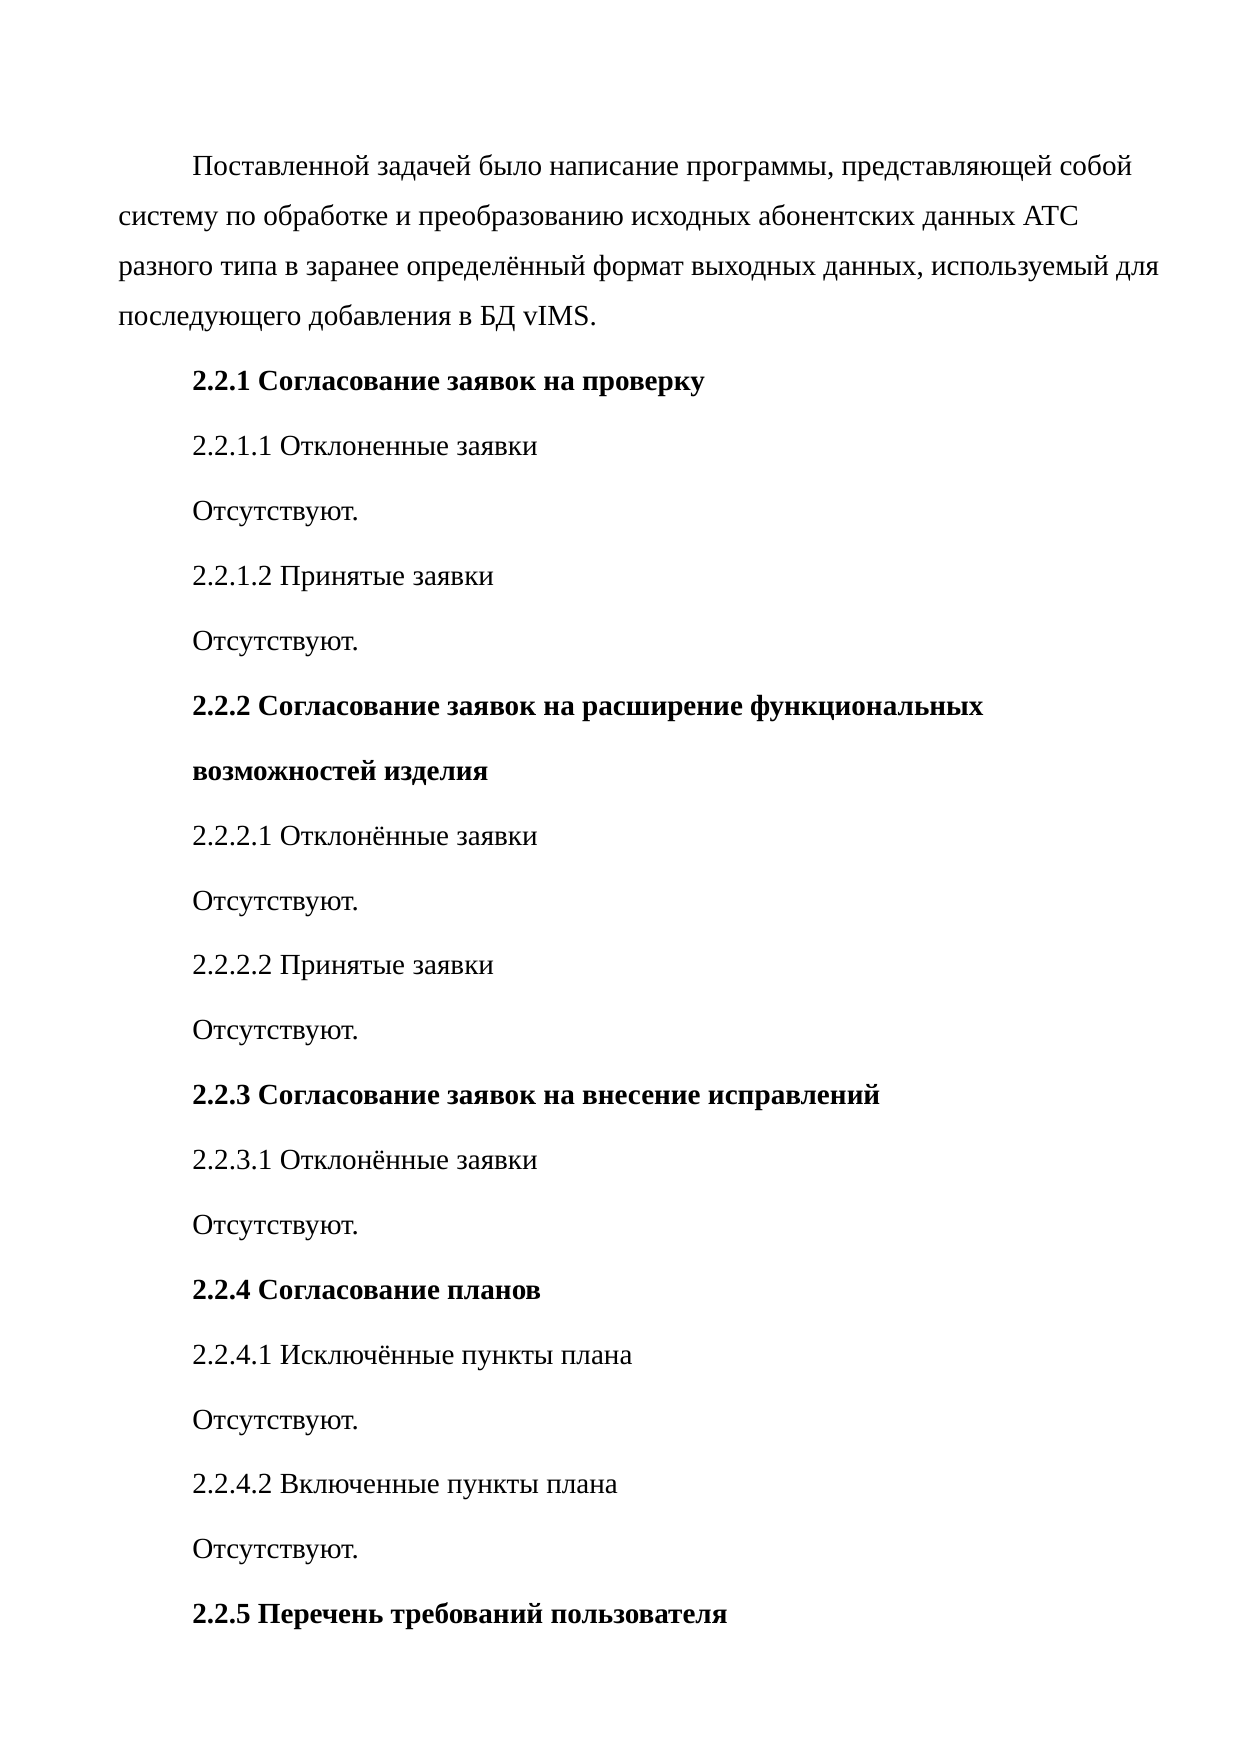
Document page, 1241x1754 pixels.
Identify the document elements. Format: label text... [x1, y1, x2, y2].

text 2.2.2.2 Принятые заявки [118, 947, 1181, 981]
text Отсутствуют. [118, 883, 1181, 916]
text 2.2.5 Перечень требований пользователя [118, 1596, 1181, 1630]
text Отсутствуют. [118, 1207, 1181, 1241]
text Отсутствуют. [118, 623, 1181, 657]
text 2.2.2 Согласование заявок на расширение функциональных [118, 688, 1181, 721]
text Поставленной задачей было написание программы, представляющей собой систему по обработке и преобразованию исходных абонентских данных АТС разного типа в заранее определённый формат выходных данных, используемый для последующего добавления в БД vIMS. [118, 148, 1181, 332]
text Отсутствуют. [118, 493, 1181, 527]
text 2.2.1.2 Принятые заявки [118, 558, 1181, 592]
text Отсутствуют. [118, 1402, 1181, 1435]
text 2.2.2.1 Отклонённые заявки [118, 818, 1181, 851]
text 2.2.4.1 Исключённые пункты плана [118, 1337, 1181, 1370]
text 2.2.3 Согласование заявок на внесение исправлений [118, 1077, 1181, 1111]
text 2.2.1.1 Отклоненные заявки [118, 428, 1181, 462]
text Отсутствуют. [118, 1532, 1181, 1565]
text возможностей изделия [118, 753, 1181, 786]
text 2.2.4 Согласование планов [118, 1272, 1181, 1306]
text Отсутствуют. [118, 1012, 1181, 1046]
text 2.2.3.1 Отклонённые заявки [118, 1142, 1181, 1176]
text 2.2.1 Согласование заявок на проверку [118, 363, 1181, 397]
text 2.2.4.2 Включенные пункты плана [118, 1467, 1181, 1500]
